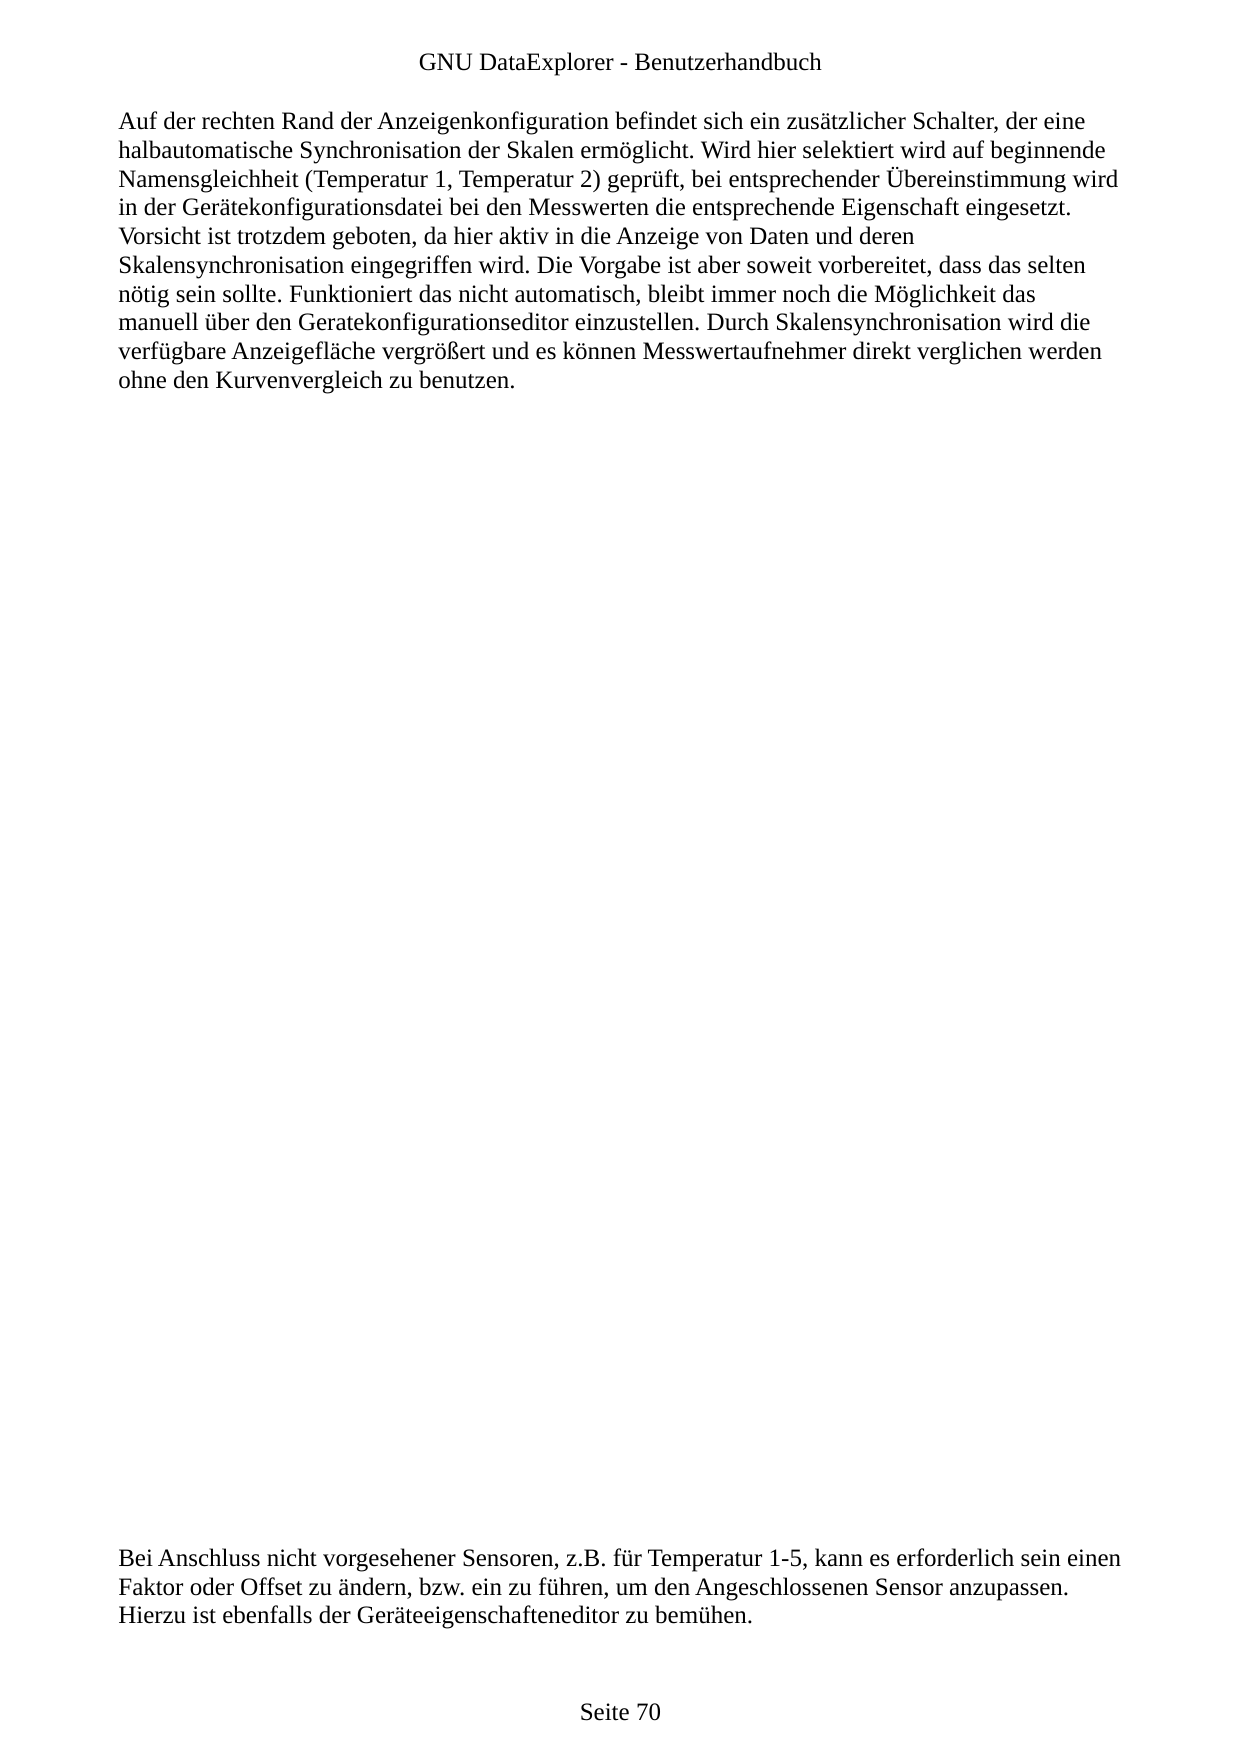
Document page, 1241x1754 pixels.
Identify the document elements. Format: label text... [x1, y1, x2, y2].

text Bei Anschluss nicht vorgesehener Sensoren, z.B. für Temperatur 1-5, kann es erforderlich sein einen Faktor oder Offset zu ändern, bzw. ein zu führen, um den Angeschlossenen Sensor anzupassen. Hierzu ist ebenfalls der Geräteeigenschafteneditor zu bemühen. [118, 1543, 1122, 1629]
text Auf der rechten Rand der Anzeigenkonfiguration befindet sich ein zusätzlicher Schalter, der eine halbautomatische Synchronisation der Skalen ermöglicht. Wird hier selektiert wird auf beginnende Namensgleichheit (Temperatur 1, Temperatur 2) geprüft, bei entsprechender Übereinstimmung wird in der Gerätekonfigurationsdatei bei den Messwerten die entsprechende Eigenschaft eingesetzt. Vorsicht ist trotzdem geboten, da hier aktiv in die Anzeige von Daten und deren Skalensynchronisation eingegriffen wird. Die Vorgabe ist aber soweit vorbereitet, dass das selten nötig sein sollte. Funktioniert das nicht automatisch, bleibt immer noch die Möglichkeit das manuell über den Geratekonfigurationseditor einzustellen. Durch Skalensynchronisation wird die verfügbare Anzeigefläche vergrößert und es können Messwertaufnehmer direkt verglichen werden ohne den Kurvenvergleich zu benutzen. [118, 106, 1122, 394]
